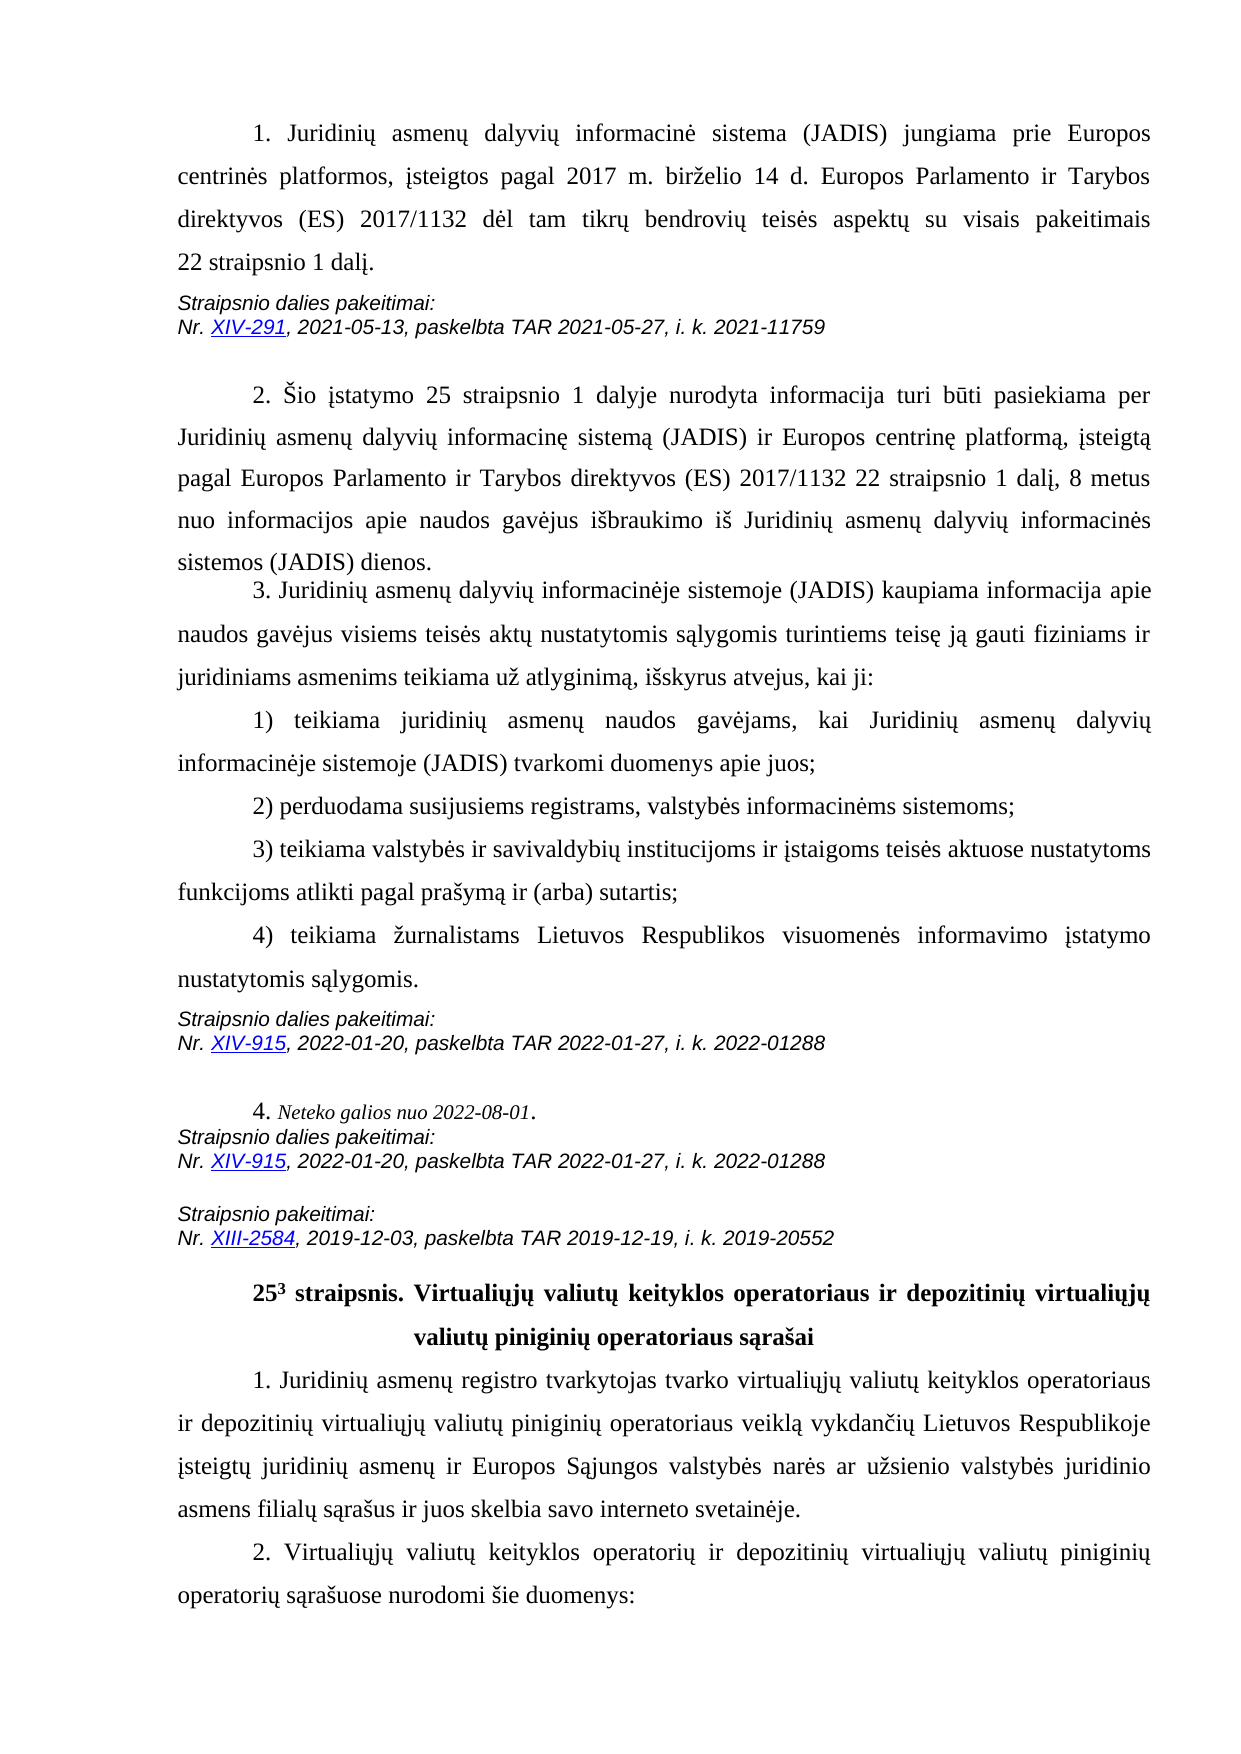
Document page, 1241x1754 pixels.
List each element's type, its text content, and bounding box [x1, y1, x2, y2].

text 253 straipsnis. Virtualiųjų valiutų keityklos operatoriaus ir depozitinių virtualiųjų valiutų piniginių operatoriaus sąrašai [252, 1278, 1152, 1350]
text 1) teikiama juridinių asmenų naudos gavėjams, kai Juridinių asmenų dalyvių informacinėje sistemoje (JADIS) tvarkomi duomenys apie juos; [177, 705, 1152, 777]
text Nr. XIII-2584, 2019-12-03, paskelbta TAR 2019-12-19, i. k. 2019-20552 [177, 1226, 1152, 1250]
text Straipsnio dalies pakeitimai: [177, 291, 1152, 314]
text 3) teikiama valstybės ir savivaldybių institucijoms ir įstaigoms teisės aktuose nustatytoms funkcijoms atlikti pagal prašymą ir (arba) sutartis; [177, 834, 1152, 906]
text 1. Juridinių asmenų dalyvių informacinė sistema (JADIS) jungiama prie Europos centrinės platformos, įsteigtos pagal 2017 m. birželio 14 d. Europos Parlamento ir Tarybos direktyvos (ES) 2017/1132 dėl tam tikrų bendrovių teisės aspektų su visais pakeitimais 22 straipsnio 1 dalį. [177, 118, 1152, 276]
text Straipsnio pakeitimai: [177, 1202, 1152, 1226]
text 3. Juridinių asmenų dalyvių informacinėje sistemoje (JADIS) kaupiama informacija apie naudos gavėjus visiems teisės aktų nustatytomis sąlygomis turintiems teisę ją gauti fiziniams ir juridiniams asmenims teikiama už atlyginimą, išskyrus atvejus, kai ji: [177, 576, 1152, 691]
text Straipsnio dalies pakeitimai: [177, 1007, 1152, 1031]
text Nr. XIV-291, 2021-05-13, paskelbta TAR 2021-05-27, i. k. 2021-11759 [177, 314, 1152, 338]
text Nr. XIV-915, 2022-01-20, paskelbta TAR 2022-01-27, i. k. 2022-01288 [177, 1149, 1152, 1173]
text 1. Juridinių asmenų registro tvarkytojas tvarko virtualiųjų valiutų keityklos operatoriaus ir depozitinių virtualiųjų valiutų piniginių operatoriaus veiklą vykdančių Lietuvos Respublikoje įsteigtų juridinių asmenų ir Europos Sąjungos valstybės narės ar užsienio valstybės juridinio asmens filialų sąrašus ir juos skelbia savo interneto svetainėje. [177, 1365, 1152, 1523]
text 2. Šio įstatymo 25 straipsnio 1 dalyje nurodyta informacija turi būti pasiekiama per Juridinių asmenų dalyvių informacinę sistemą (JADIS) ir Europos centrinę platformą, įsteigtą pagal Europos Parlamento ir Tarybos direktyvos (ES) 2017/1132 22 straipsnio 1 dalį, 8 metus nuo informacijos apie naudos gavėjus išbraukimo iš Juridinių asmenų dalyvių informacinės sistemos (JADIS) dienos. [177, 367, 1152, 576]
text 2. Virtualiųjų valiutų keityklos operatorių ir depozitinių virtualiųjų valiutų piniginių operatorių sąrašuose nurodomi šie duomenys: [177, 1537, 1152, 1609]
text 4. Neteko galios nuo 2022-08-01. [177, 1083, 1152, 1125]
text Nr. XIV-915, 2022-01-20, paskelbta TAR 2022-01-27, i. k. 2022-01288 [177, 1031, 1152, 1055]
text 2) perduodama susijusiems registrams, valstybės informacinėms sistemoms; [177, 791, 1152, 820]
text 4) teikiama žurnalistams Lietuvos Respublikos visuomenės informavimo įstatymo nustatytomis sąlygomis. [177, 921, 1152, 992]
text Straipsnio dalies pakeitimai: [177, 1125, 1152, 1149]
